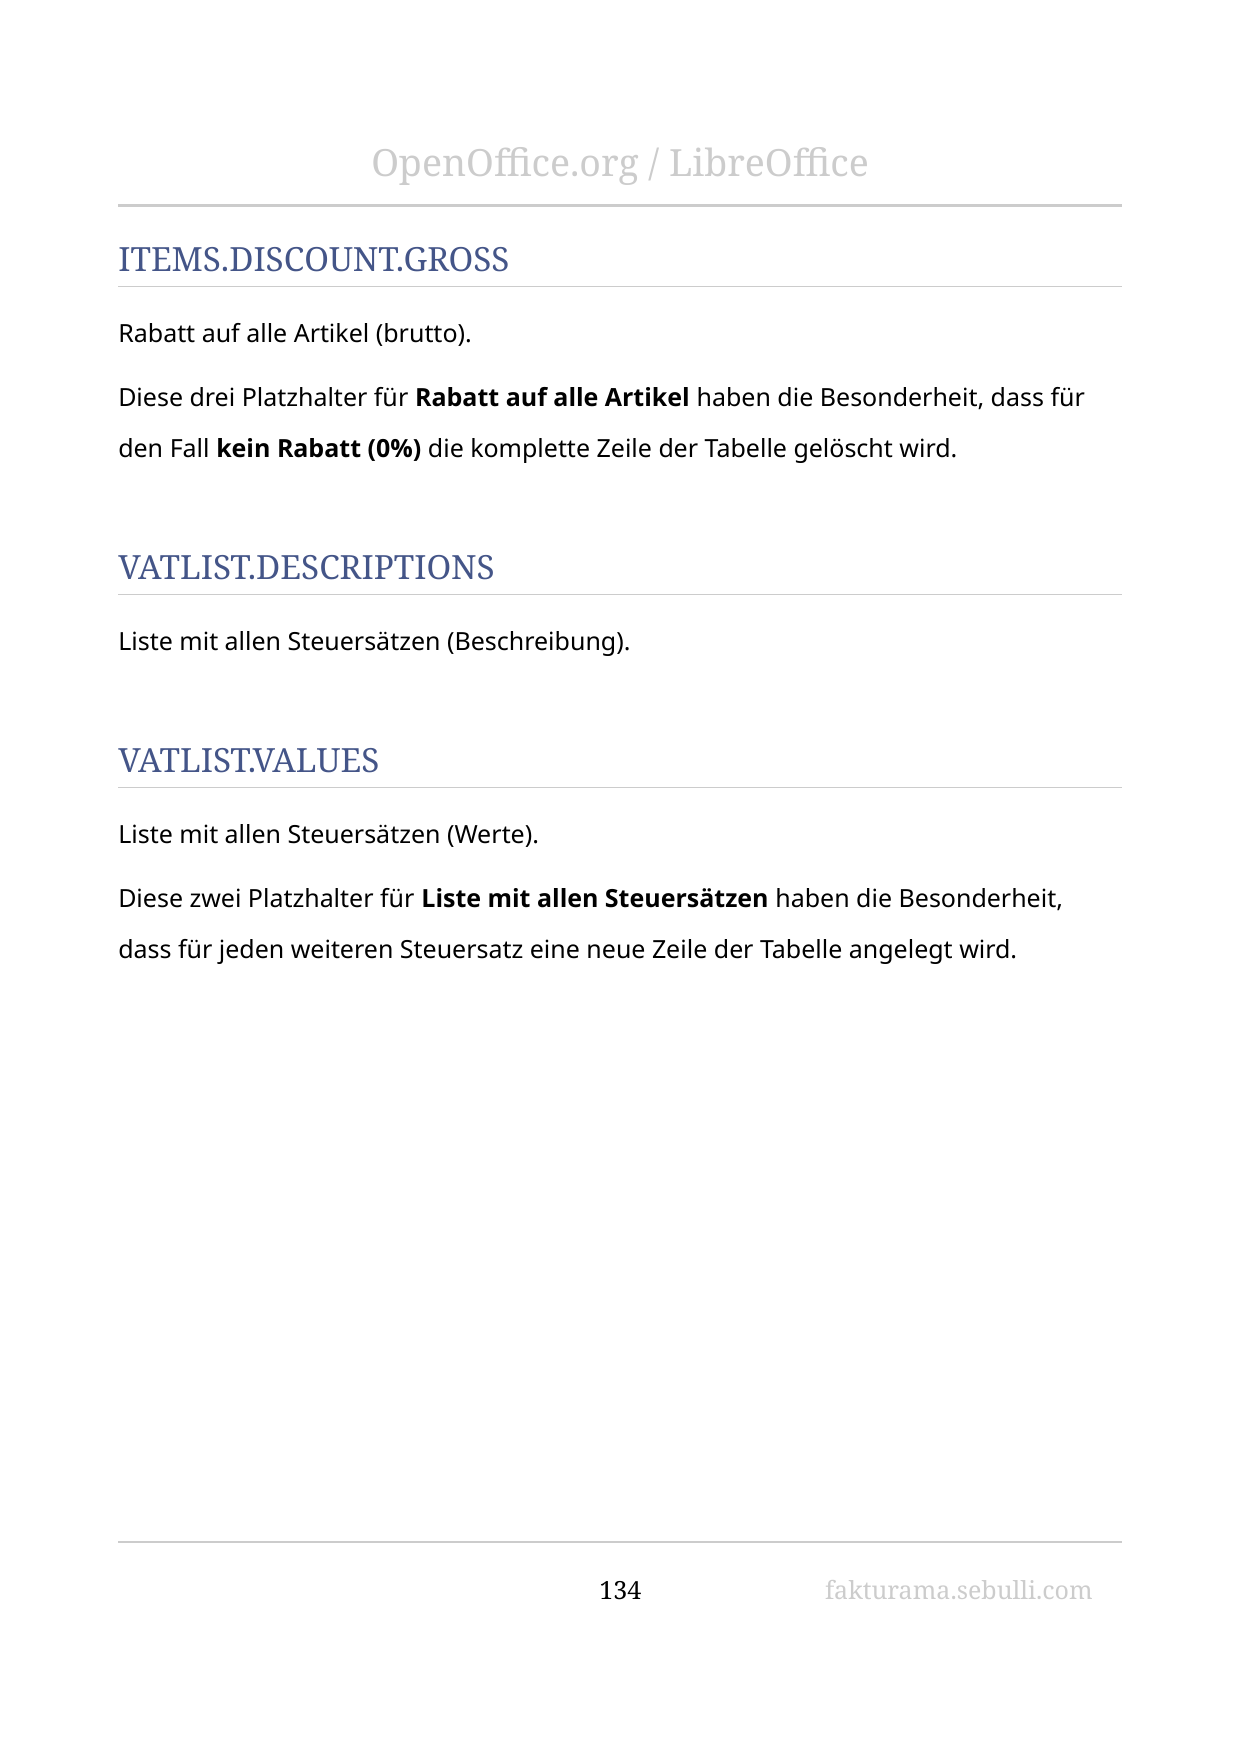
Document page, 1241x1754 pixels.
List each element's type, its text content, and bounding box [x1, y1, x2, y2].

subtitle VATLIST.DESCRIPTIONS [118, 544, 1122, 594]
text Rabatt auf alle Artikel (brutto). [118, 316, 1122, 350]
text Diese drei Platzhalter für Rabatt auf alle Artikel haben die Besonderheit, dass für den Fall kein Rabatt (0%) die komplette Zeile der Tabelle gelöscht wird. [118, 379, 1122, 464]
subtitle VATLIST.VALUES [118, 737, 1122, 787]
subtitle ITEMS.DISCOUNT.GROSS [118, 236, 1122, 286]
text Liste mit allen Steuersätzen (Werte). [118, 817, 1122, 851]
text Diese zwei Platzhalter für Liste mit allen Steuersätzen haben die Besonderheit, dass für jeden weiteren Steuersatz eine neue Zeile der Tabelle angelegt wird. [118, 880, 1122, 966]
text Liste mit allen Steuersätzen (Beschreibung). [118, 624, 1122, 658]
